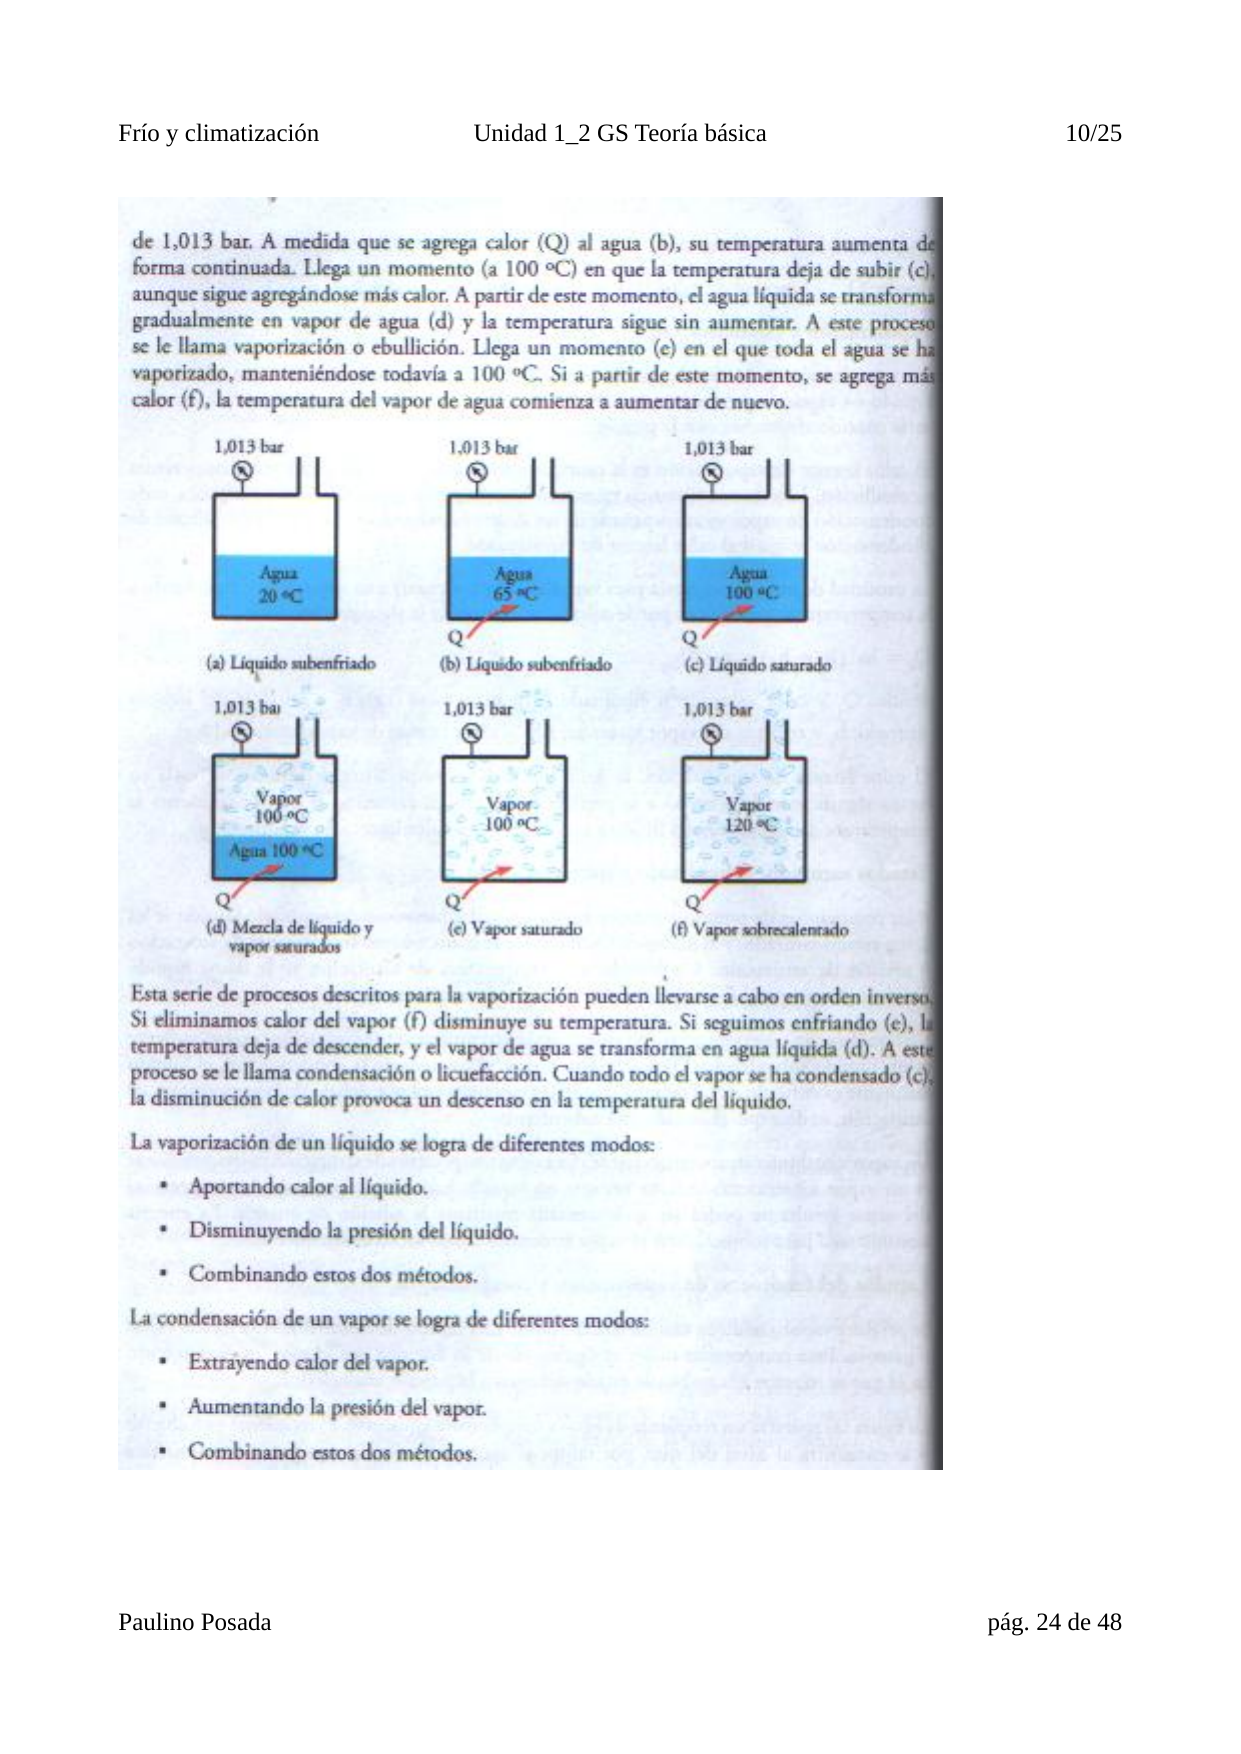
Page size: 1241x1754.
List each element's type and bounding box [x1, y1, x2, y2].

picture [118, 197, 943, 1470]
